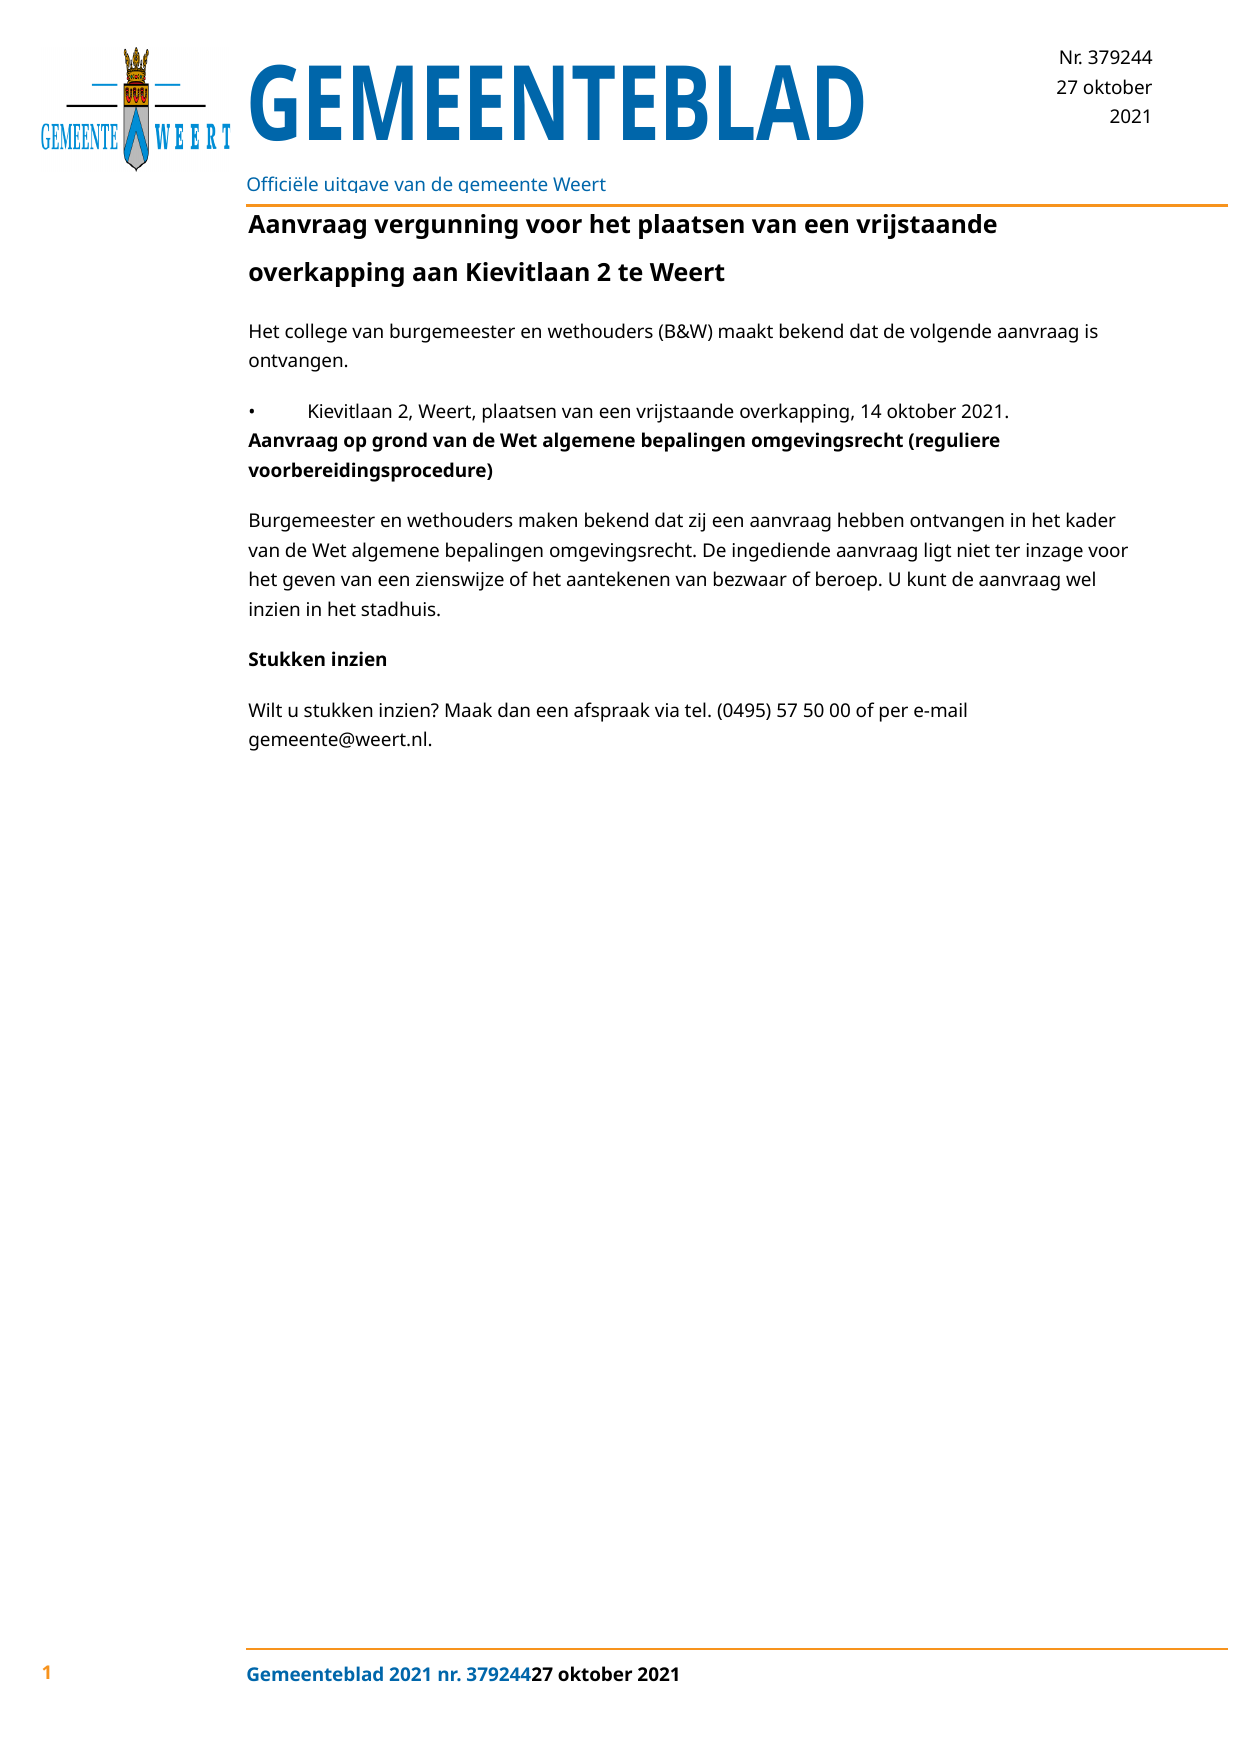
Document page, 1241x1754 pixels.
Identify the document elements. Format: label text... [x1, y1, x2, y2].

text Stukken inzien [248, 647, 1152, 672]
picture [41, 47, 231, 172]
text Burgemeester en wethouders maken bekend dat zij een aanvraag hebben ontvangen in het kader van de Wet algemene bepalingen omgevingsrecht. De ingediende aanvraag ligt niet ter inzage voor het geven van een zienswijze of het aantekenen van bezwaar of beroep. U kunt de aanvraag wel inzien in het stadhuis. [248, 507, 1152, 622]
text Aanvraag vergunning voor het plaatsen van een vrijstaande overkapping aan Kievitlaan 2 te Weert [248, 207, 1152, 288]
text Aanvraag op grond van de Wet algemene bepalingen omgevingsrecht (reguliere voorbereidingsprocedure) [248, 427, 1152, 483]
text Het college van burgemeester en wethouders (B&W) maakt bekend dat de volgende aanvraag is ontvangen. [248, 318, 1152, 373]
list Kievitlaan 2, Weert, plaatsen van een vrijstaande overkapping, 14 oktober 2021. [248, 398, 1152, 424]
text Wilt u stukken inzien? Maak dan een afspraak via tel. (0495) 57 50 00 of per e-mail gemeente@weert.nl. [248, 697, 1152, 752]
